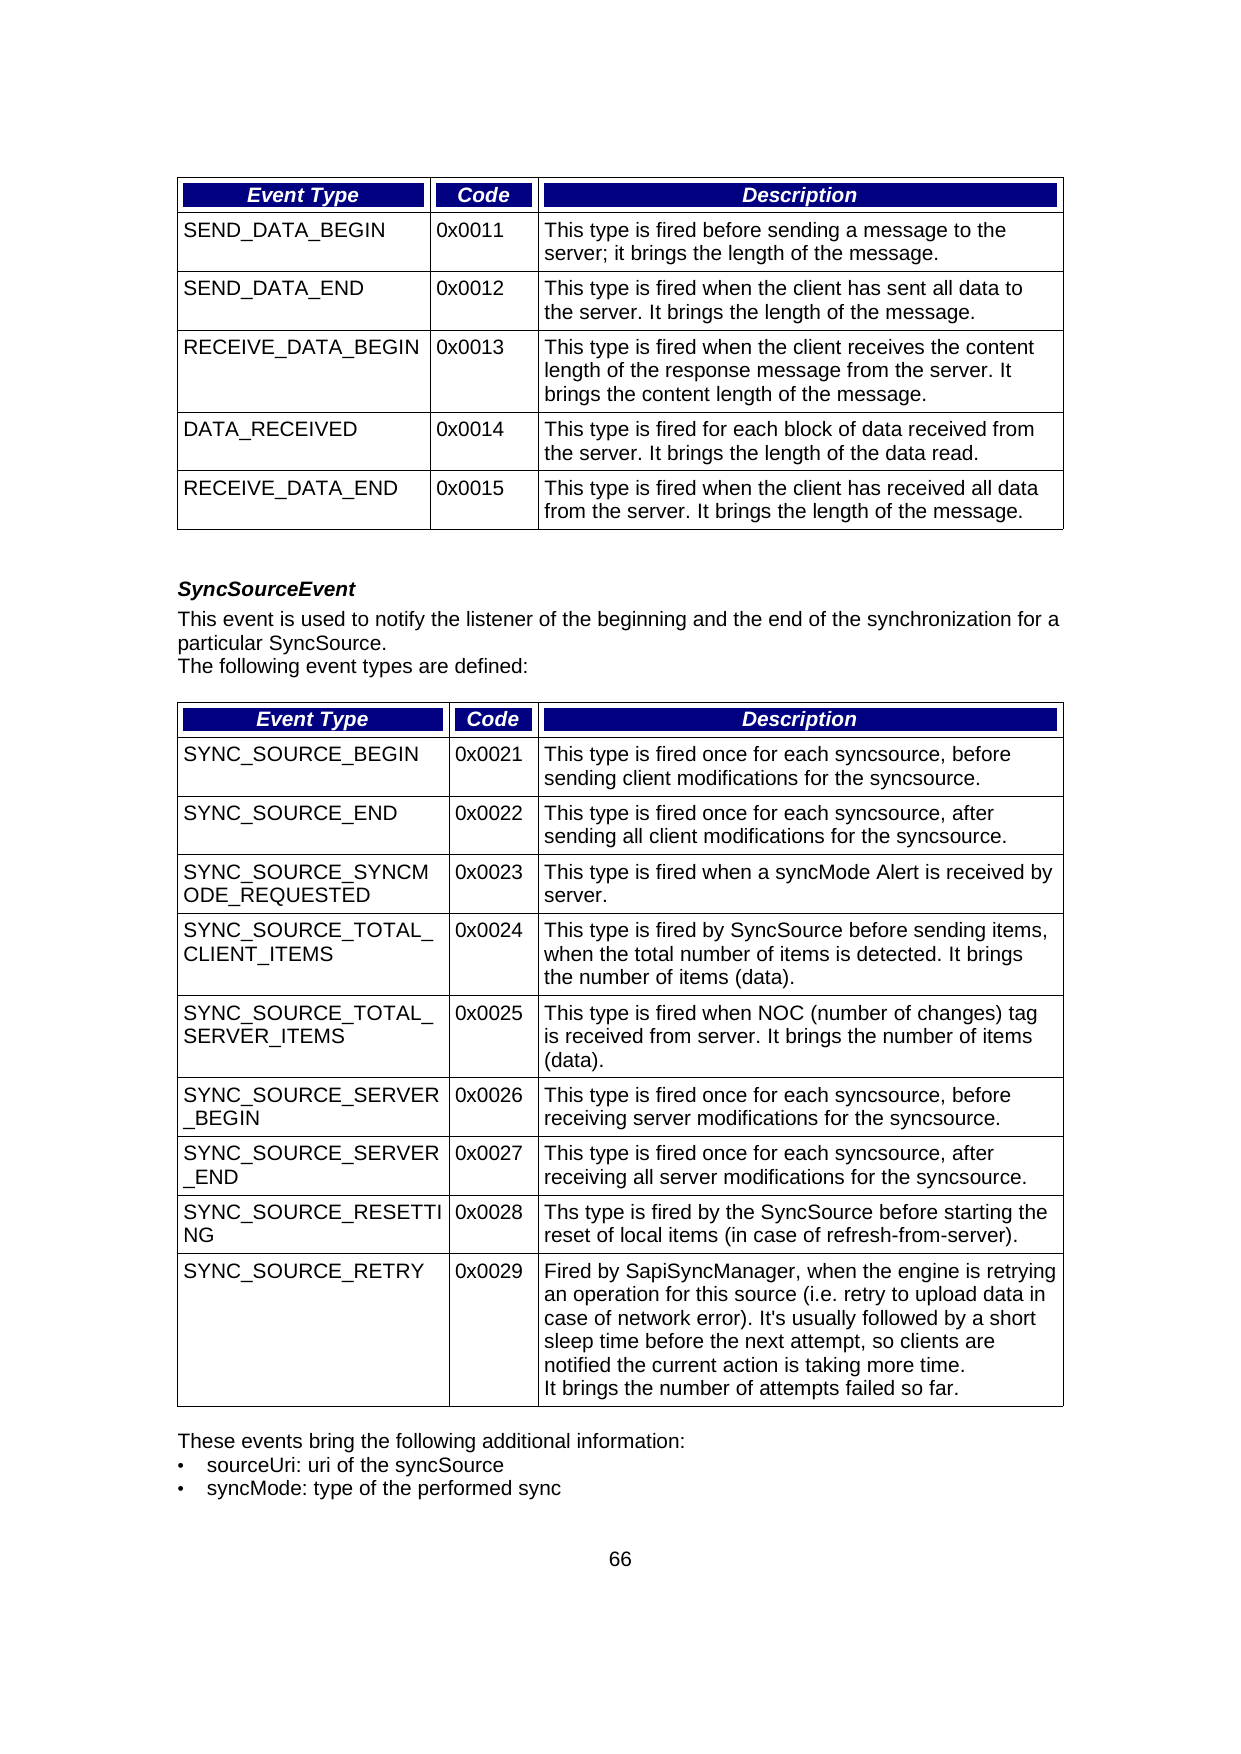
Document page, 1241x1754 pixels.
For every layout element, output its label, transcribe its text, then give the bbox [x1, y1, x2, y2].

table_cell Ths type is fired by the SyncSource before starting the reset of local items (in case of refresh-from-server). [539, 1196, 1063, 1253]
text These events bring the following additional information: [177, 1430, 1063, 1453]
table_cell SYNC_SOURCE_TOTAL_SERVER_ITEMS [178, 996, 449, 1077]
table_cell This type is fired before sending a message to the server; it brings the length of the message. [539, 213, 1063, 271]
table_cell SYNC_SOURCE_SYNCMODE_REQUESTED [178, 855, 449, 913]
table_cell This type is fired once for each syncsource, after receiving all server modifications for the syncsource. [539, 1137, 1063, 1195]
table_cell 0x0025 [450, 996, 538, 1077]
table_header Description [539, 178, 1063, 212]
table_cell SYNC_SOURCE_SERVER_END [178, 1137, 449, 1195]
table_cell SEND_DATA_BEGIN [178, 213, 430, 271]
table_cell SYNC_SOURCE_END [178, 797, 449, 854]
table_cell 0x0011 [431, 213, 538, 271]
table_cell This type is fired by SyncSource before sending items, when the total number of items is detected. It brings the number of items (data). [539, 914, 1063, 995]
table_cell This type is fired for each block of data received from the server. It brings the length of the data read. [539, 413, 1063, 470]
table_cell SEND_DATA_END [178, 272, 430, 330]
table_cell SYNC_SOURCE_TOTAL_CLIENT_ITEMS [178, 914, 449, 995]
table_cell 0x0013 [431, 331, 538, 412]
table_header Description [539, 703, 1063, 737]
table_cell 0x0024 [450, 914, 538, 995]
table_cell SYNC_SOURCE_RETRY [178, 1254, 449, 1406]
table_cell 0x0028 [450, 1196, 538, 1253]
table_header Code [450, 703, 538, 737]
table_header Event Type [178, 703, 449, 737]
table_cell DATA_RECEIVED [178, 413, 430, 470]
table_cell SYNC_SOURCE_SERVER_BEGIN [178, 1078, 449, 1136]
table_cell 0x0026 [450, 1078, 538, 1136]
text The following event types are defined: [177, 655, 1063, 678]
table_cell SYNC_SOURCE_BEGIN [178, 738, 449, 796]
list sourceUri: uri of the syncSource [177, 1453, 1063, 1477]
table_cell This type is fired once for each syncsource, after sending all client modifications for the syncsource. [539, 797, 1063, 854]
table_cell This type is fired once for each syncsource, before sending client modifications for the syncsource. [539, 738, 1063, 796]
table_cell 0x0023 [450, 855, 538, 913]
table_cell 0x0014 [431, 413, 538, 470]
table_cell 0x0015 [431, 471, 538, 529]
table_cell This type is fired when a syncMode Alert is received by server. [539, 855, 1063, 913]
table_cell This type is fired when the client has received all data from the server. It brings the length of the message. [539, 471, 1063, 529]
table_cell 0x0027 [450, 1137, 538, 1195]
subtitle SyncSourceEvent [177, 578, 1063, 601]
table_cell This type is fired when the client receives the content length of the response message from the server. It brings the content length of the message. [539, 331, 1063, 412]
text This event is used to notify the listener of the beginning and the end of the synchronization for a particular SyncSource. [177, 608, 1063, 655]
table_cell 0x0022 [450, 797, 538, 854]
table_cell 0x0029 [450, 1254, 538, 1406]
table_cell RECEIVE_DATA_END [178, 471, 430, 529]
table_cell 0x0012 [431, 272, 538, 330]
table_header Code [431, 178, 538, 212]
table_cell This type is fired once for each syncsource, before receiving server modifications for the syncsource. [539, 1078, 1063, 1136]
table_cell 0x0021 [450, 738, 538, 796]
table_cell RECEIVE_DATA_BEGIN [178, 331, 430, 412]
table_cell This type is fired when NOC (number of changes) tag is received from server. It brings the number of items (data). [539, 996, 1063, 1077]
list syncMode: type of the performed sync [177, 1477, 1063, 1500]
table_cell Fired by SapiSyncManager, when the engine is retrying an operation for this source (i.e. retry to upload data in case of network error). It's usually followed by a short sleep time before the next attempt, so clients are notified the current action is taking more time. It brings the number of attempts failed so far. [539, 1254, 1063, 1406]
table_cell SYNC_SOURCE_RESETTING [178, 1196, 449, 1253]
table_cell This type is fired when the client has sent all data to the server. It brings the length of the message. [539, 272, 1063, 330]
table_header Event Type [178, 178, 430, 212]
